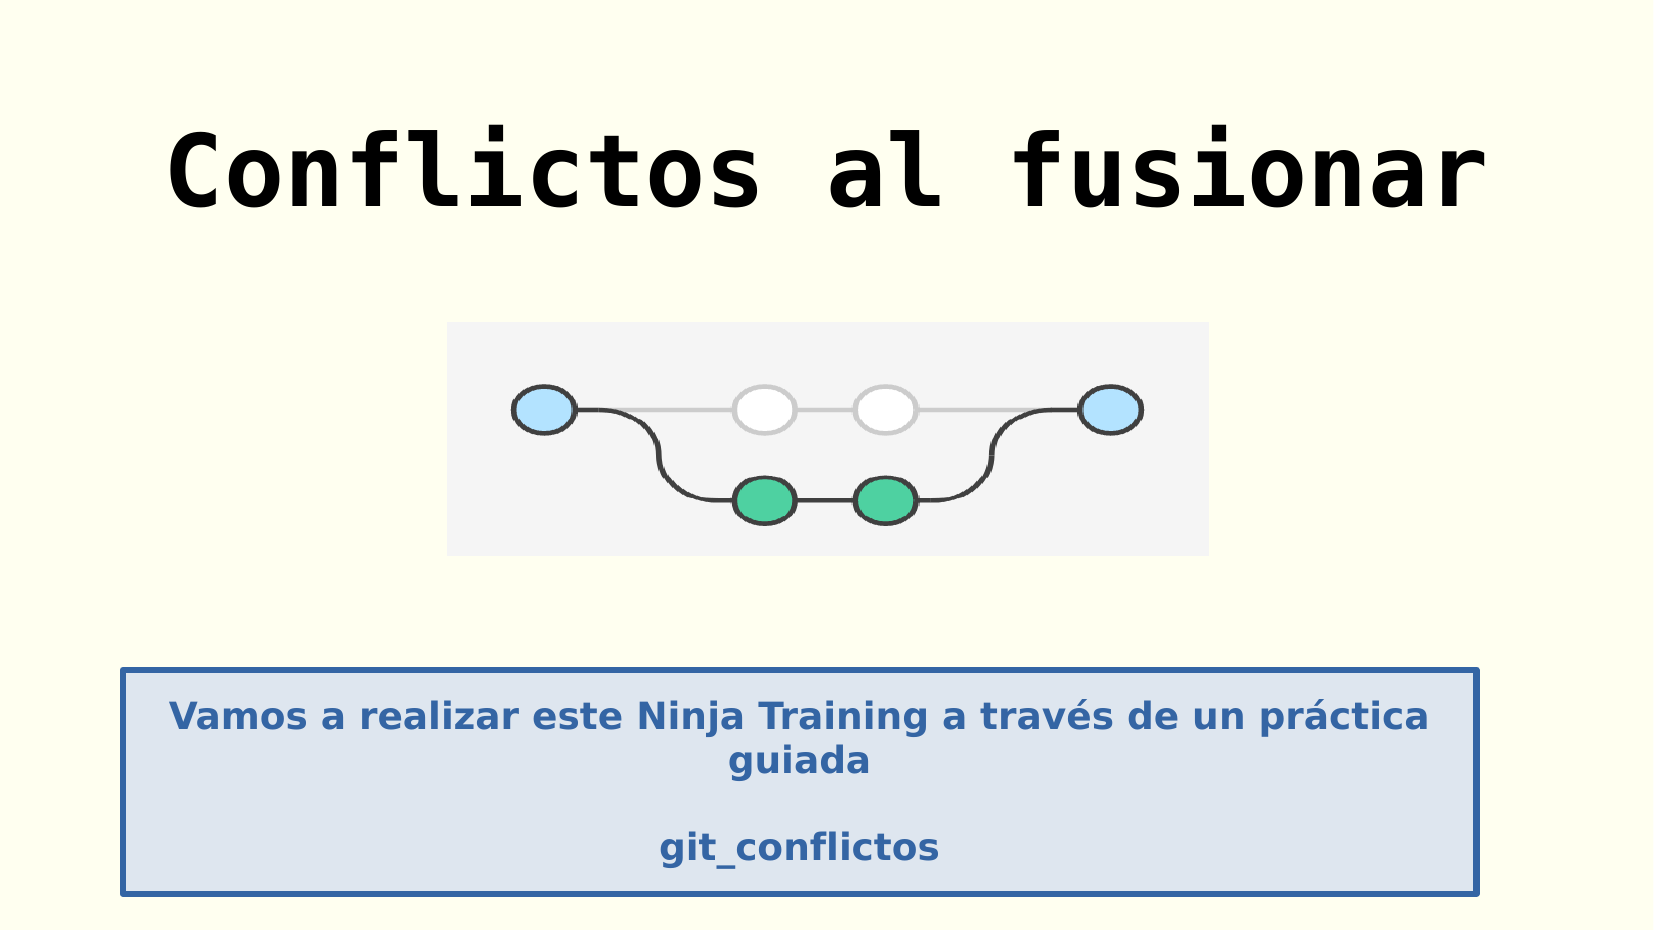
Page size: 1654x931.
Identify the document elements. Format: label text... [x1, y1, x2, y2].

picture [447, 322, 1209, 556]
text_box Vamos a realizar este Ninja Training a través de un práctica guiada git_conflictos [122, 669, 1477, 894]
subtitle Conflictos al fusionar [82, 14, 1571, 330]
